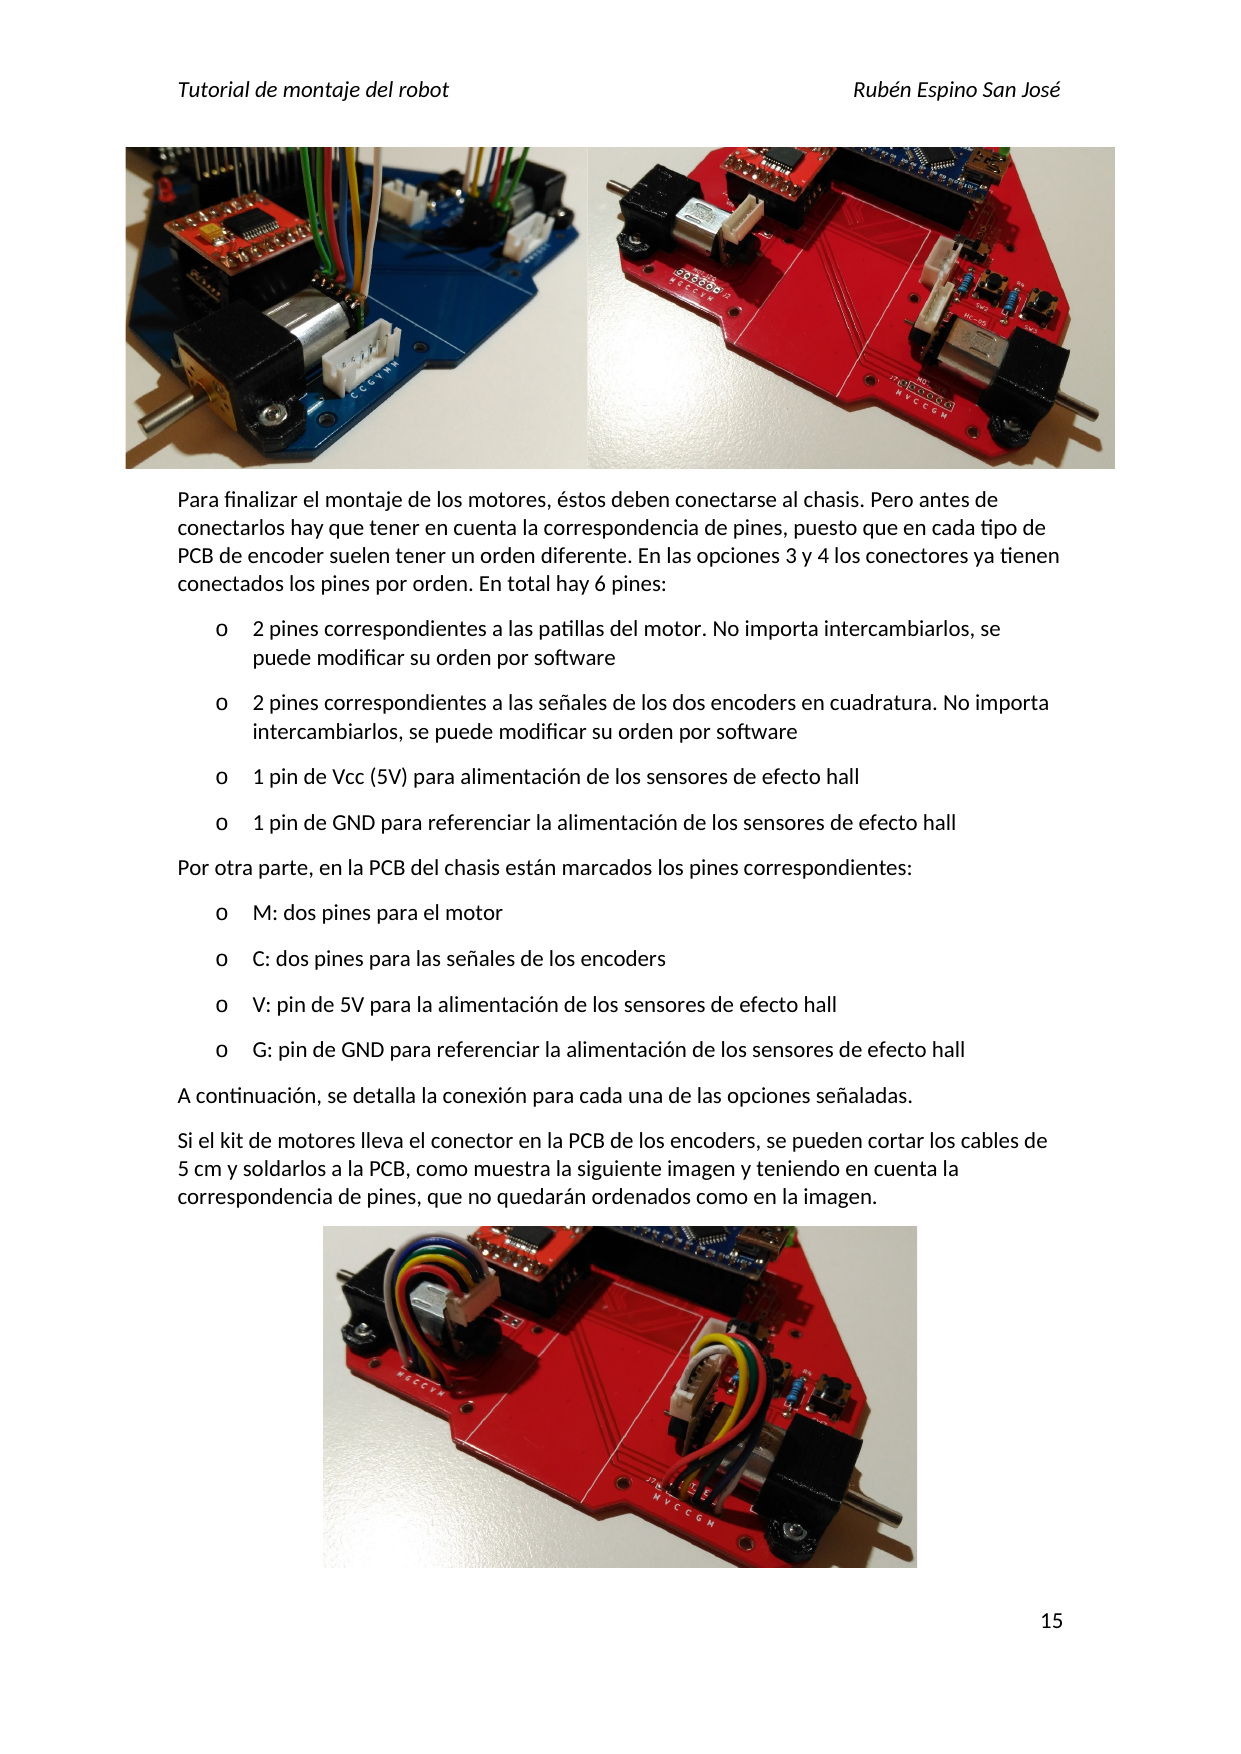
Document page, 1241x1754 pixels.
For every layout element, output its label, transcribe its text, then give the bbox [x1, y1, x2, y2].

list 1 pin de Vcc (5V) para alimentación de los sensores de efecto hall [215, 762, 1063, 791]
text Si el kit de motores lleva el conector en la PCB de los encoders, se pueden cortar los cables de 5 cm y soldarlos a la PCB, como muestra la siguiente imagen y teniendo en cuenta la correspondencia de pines, que no quedarán ordenados como en la imagen. [177, 1126, 1063, 1210]
list 2 pines correspondientes a las señales de los dos encoders en cuadratura. No importa intercambiarlos, se puede modificar su orden por software [215, 688, 1063, 745]
list 2 pines correspondientes a las patillas del motor. No importa intercambiarlos, se puede modificar su orden por software [215, 614, 1063, 671]
text A continuación, se detalla la conexión para cada una de las opciones señaladas. [177, 1081, 1063, 1109]
list C: dos pines para las señales de los encoders [215, 944, 1063, 973]
text Para finalizar el montaje de los motores, éstos deben conectarse al chasis. Pero antes de conectarlos hay que tener en cuenta la correspondencia de pines, puesto que en cada tipo de PCB de encoder suelen tener un orden diferente. En las opciones 3 y 4 los conectores ya tienen conectados los pines por orden. En total hay 6 pines: [177, 485, 1063, 597]
text Por otra parte, en la PCB del chasis están marcados los pines correspondientes: [177, 853, 1063, 881]
list V: pin de 5V para la alimentación de los sensores de efecto hall [215, 990, 1063, 1019]
list G: pin de GND para referenciar la alimentación de los sensores de efecto hall [215, 1036, 1063, 1065]
list M: dos pines para el motor [215, 898, 1063, 927]
list 1 pin de GND para referenciar la alimentación de los sensores de efecto hall [215, 808, 1063, 837]
